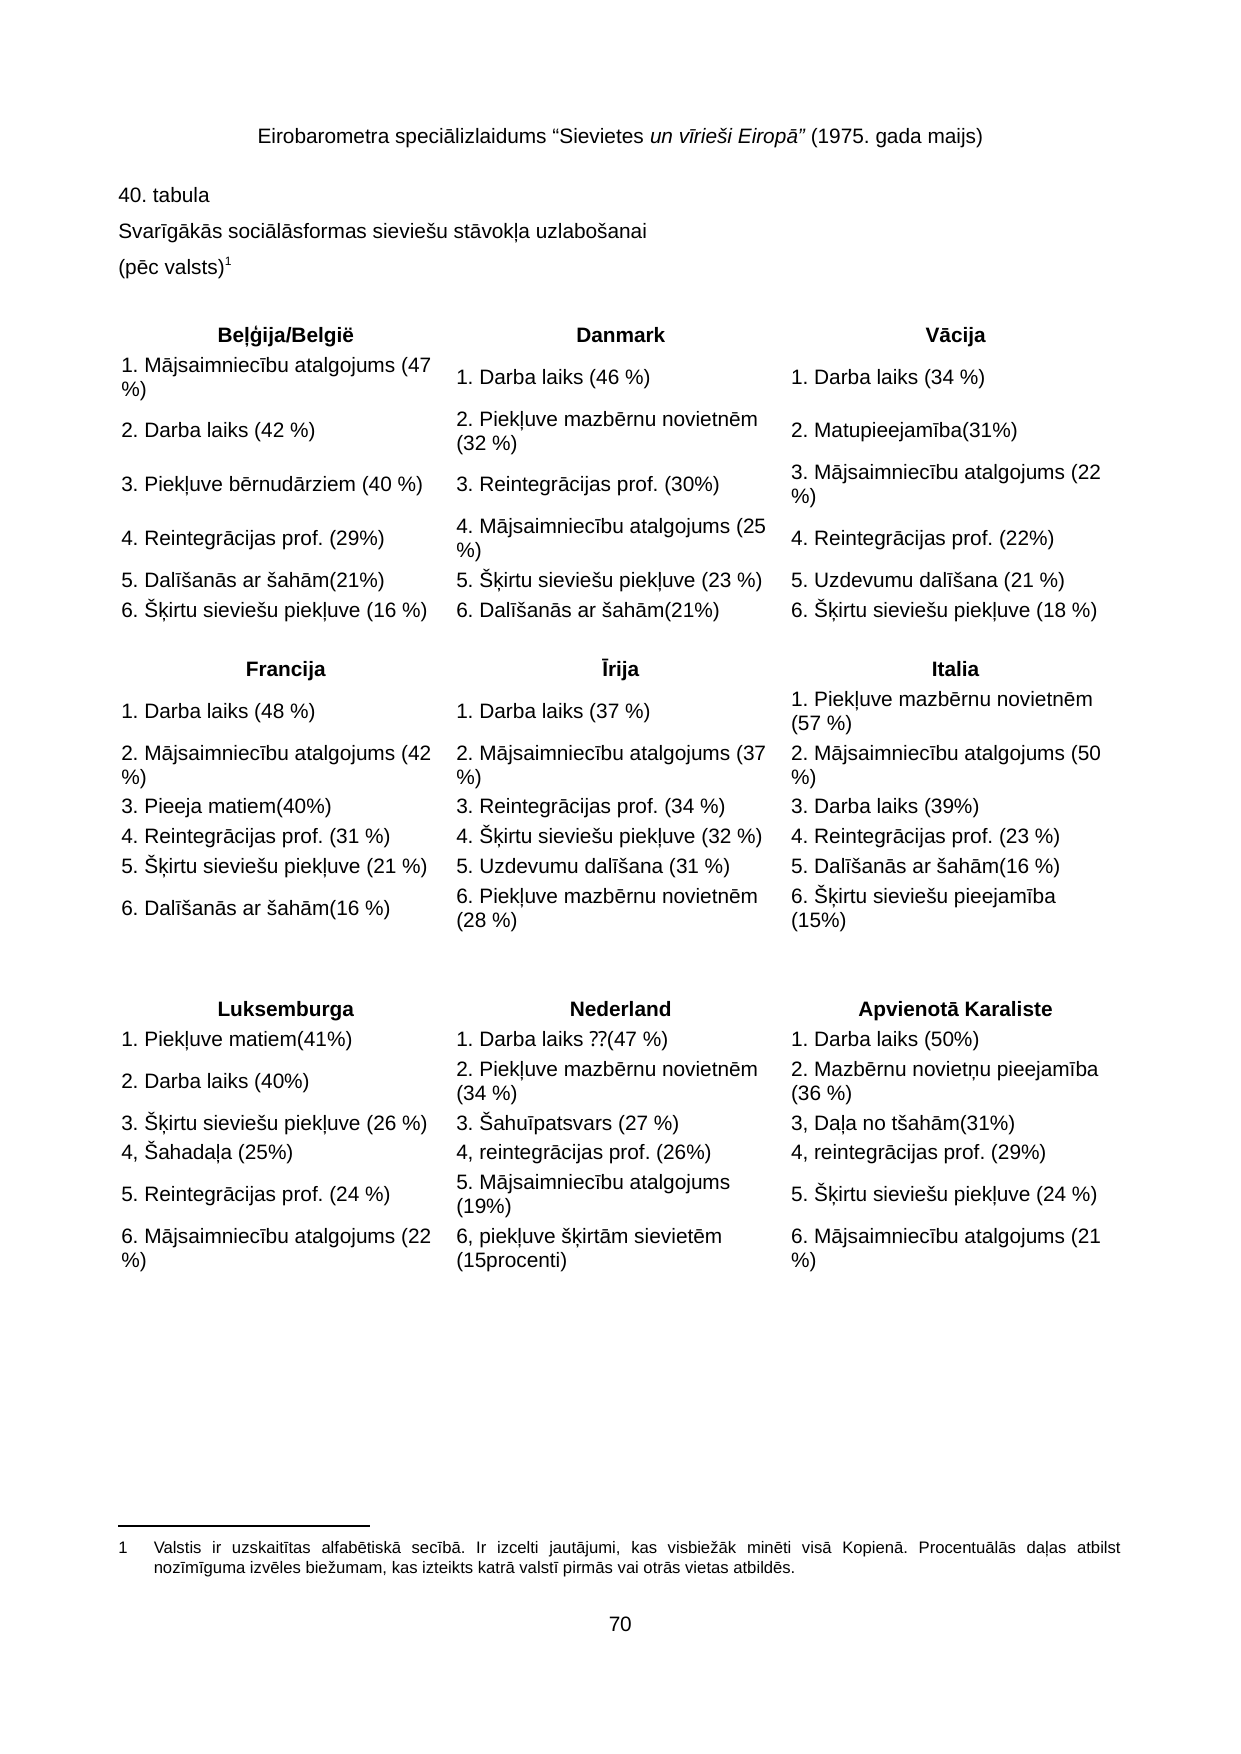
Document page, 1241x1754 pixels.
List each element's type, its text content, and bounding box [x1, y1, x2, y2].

table_cell 6. Šķirtu sieviešu pieejamība (15%) [788, 881, 1123, 934]
table_cell 3. Mājsaimniecību atalgojums (22 %) [788, 457, 1123, 511]
table_cell 4, reintegrācijas prof. (26%) [453, 1137, 788, 1167]
table_cell 4. Mājsaimniecību atalgojums (25 %) [453, 511, 788, 565]
table_cell 6. Mājsaimniecību atalgojums (22 %) [118, 1221, 453, 1274]
table_cell Īrija [453, 654, 788, 684]
table_cell 1. Piekļuve mazbērnu novietnēm (57 %) [788, 684, 1123, 738]
table_cell Apvienotā Karaliste [788, 994, 1123, 1024]
table_cell 3, Daļa no tšahām(31%) [788, 1108, 1123, 1137]
table_cell 6. Piekļuve mazbērnu novietnēm (28 %) [453, 881, 788, 934]
text (pēc valsts) [118, 254, 1122, 278]
table_cell 2. Piekļuve mazbērnu novietnēm (34 %) [453, 1054, 788, 1107]
table_cell 2. Mājsaimniecību atalgojums (50 %) [788, 738, 1123, 791]
table_cell 6, piekļuve šķirtām sievietēm (15procenti) [453, 1221, 788, 1274]
table_cell 2. Mājsaimniecību atalgojums (42 %) [118, 738, 453, 791]
table_cell 1. Darba laiks (50%) [788, 1024, 1123, 1054]
table_header Danmark [453, 320, 788, 350]
table_cell [788, 935, 1123, 964]
table_cell 2. Mājsaimniecību atalgojums (37 %) [453, 738, 788, 791]
table_cell 4. Reintegrācijas prof. (22%) [788, 511, 1123, 565]
table_cell [788, 624, 1123, 654]
table_cell 2. Darba laiks (42 %) [118, 404, 453, 457]
table_cell 3. Šķirtu sieviešu piekļuve (26 %) [118, 1108, 453, 1137]
table_cell Luksemburga [118, 994, 453, 1024]
table_cell [788, 964, 1123, 994]
table_cell [453, 964, 788, 994]
table_cell 4. Reintegrācijas prof. (31 %) [118, 821, 453, 851]
table_cell 6. Šķirtu sieviešu piekļuve (18 %) [788, 595, 1123, 624]
table_cell 6. Dalīšanās ar šahām(21%) [453, 595, 788, 624]
table_cell 2. Mazbērnu novietņu pieejamība (36 %) [788, 1054, 1123, 1107]
table_cell 5. Uzdevumu dalīšana (31 %) [453, 851, 788, 881]
text 40. tabula [118, 183, 1122, 207]
table_cell 2. Piekļuve mazbērnu novietnēm (32 %) [453, 404, 788, 457]
table_cell 3. Reintegrācijas prof. (34 %) [453, 791, 788, 821]
table_cell 6. Mājsaimniecību atalgojums (21 %) [788, 1221, 1123, 1274]
table_header Vācija [788, 320, 1123, 350]
table_cell 4. Šķirtu sieviešu piekļuve (32 %) [453, 821, 788, 851]
table_cell 5. Uzdevumu dalīšana (21 %) [788, 565, 1123, 594]
text Svarīgākās sociālāsformas sieviešu stāvokļa uzlabošanai [118, 219, 1122, 243]
table_cell 4. Reintegrācijas prof. (23 %) [788, 821, 1123, 851]
table_cell 1. Darba laiks (46 %) [453, 350, 788, 403]
table_cell 3. Darba laiks (39%) [788, 791, 1123, 821]
table_cell Francija [118, 654, 453, 684]
text Valstis ir uzskaitītas alfabētiskā secībā. Ir izcelti jautājumi, kas visbiežāk minēti visā Kopienā. Procentuālās daļas atbilst nozīmīguma izvēles biežumam, kas izteikts katrā valstī pirmās vai otrās vietas atbildēs. [118, 1538, 1122, 1577]
table_cell 2. Darba laiks (40%) [118, 1054, 453, 1107]
table_cell Nederland [453, 994, 788, 1024]
table_cell 1. Darba laiks ⁇(47 %) [453, 1024, 788, 1054]
table_cell 5. Mājsaimniecību atalgojums (19%) [453, 1167, 788, 1221]
table_cell 4. Reintegrācijas prof. (29%) [118, 511, 453, 565]
table_cell [453, 624, 788, 654]
table_cell 3. Šahuīpatsvars (27 %) [453, 1108, 788, 1137]
table_cell 3. Piekļuve bērnudārziem (40 %) [118, 457, 453, 511]
table_cell [118, 935, 453, 964]
table_cell 2. Matupieejamība(31%) [788, 404, 1123, 457]
table_cell [118, 964, 453, 994]
table_cell 5. Šķirtu sieviešu piekļuve (24 %) [788, 1167, 1123, 1221]
table_cell 1. Piekļuve matiem(41%) [118, 1024, 453, 1054]
table_cell 4, Šahadaļa (25%) [118, 1137, 453, 1167]
table_cell 6. Dalīšanās ar šahām(16 %) [118, 881, 453, 934]
table_header Beļģija/België [118, 320, 453, 350]
table_cell 5. Dalīšanās ar šahām(16 %) [788, 851, 1123, 881]
table_cell 1. Mājsaimniecību atalgojums (47 %) [118, 350, 453, 403]
table_cell 3. Reintegrācijas prof. (30%) [453, 457, 788, 511]
table_cell 5. Šķirtu sieviešu piekļuve (23 %) [453, 565, 788, 594]
table_cell 4, reintegrācijas prof. (29%) [788, 1137, 1123, 1167]
table_cell 6. Šķirtu sieviešu piekļuve (16 %) [118, 595, 453, 624]
table_cell 5. Reintegrācijas prof. (24 %) [118, 1167, 453, 1221]
table_cell 1. Darba laiks (48 %) [118, 684, 453, 738]
table_cell [118, 624, 453, 654]
table_cell [453, 935, 788, 964]
table_cell 5. Šķirtu sieviešu piekļuve (21 %) [118, 851, 453, 881]
table_cell Italia [788, 654, 1123, 684]
table_cell 1. Darba laiks (37 %) [453, 684, 788, 738]
table_cell 5. Dalīšanās ar šahām(21%) [118, 565, 453, 594]
table_cell 1. Darba laiks (34 %) [788, 350, 1123, 403]
table_cell 3. Pieeja matiem(40%) [118, 791, 453, 821]
